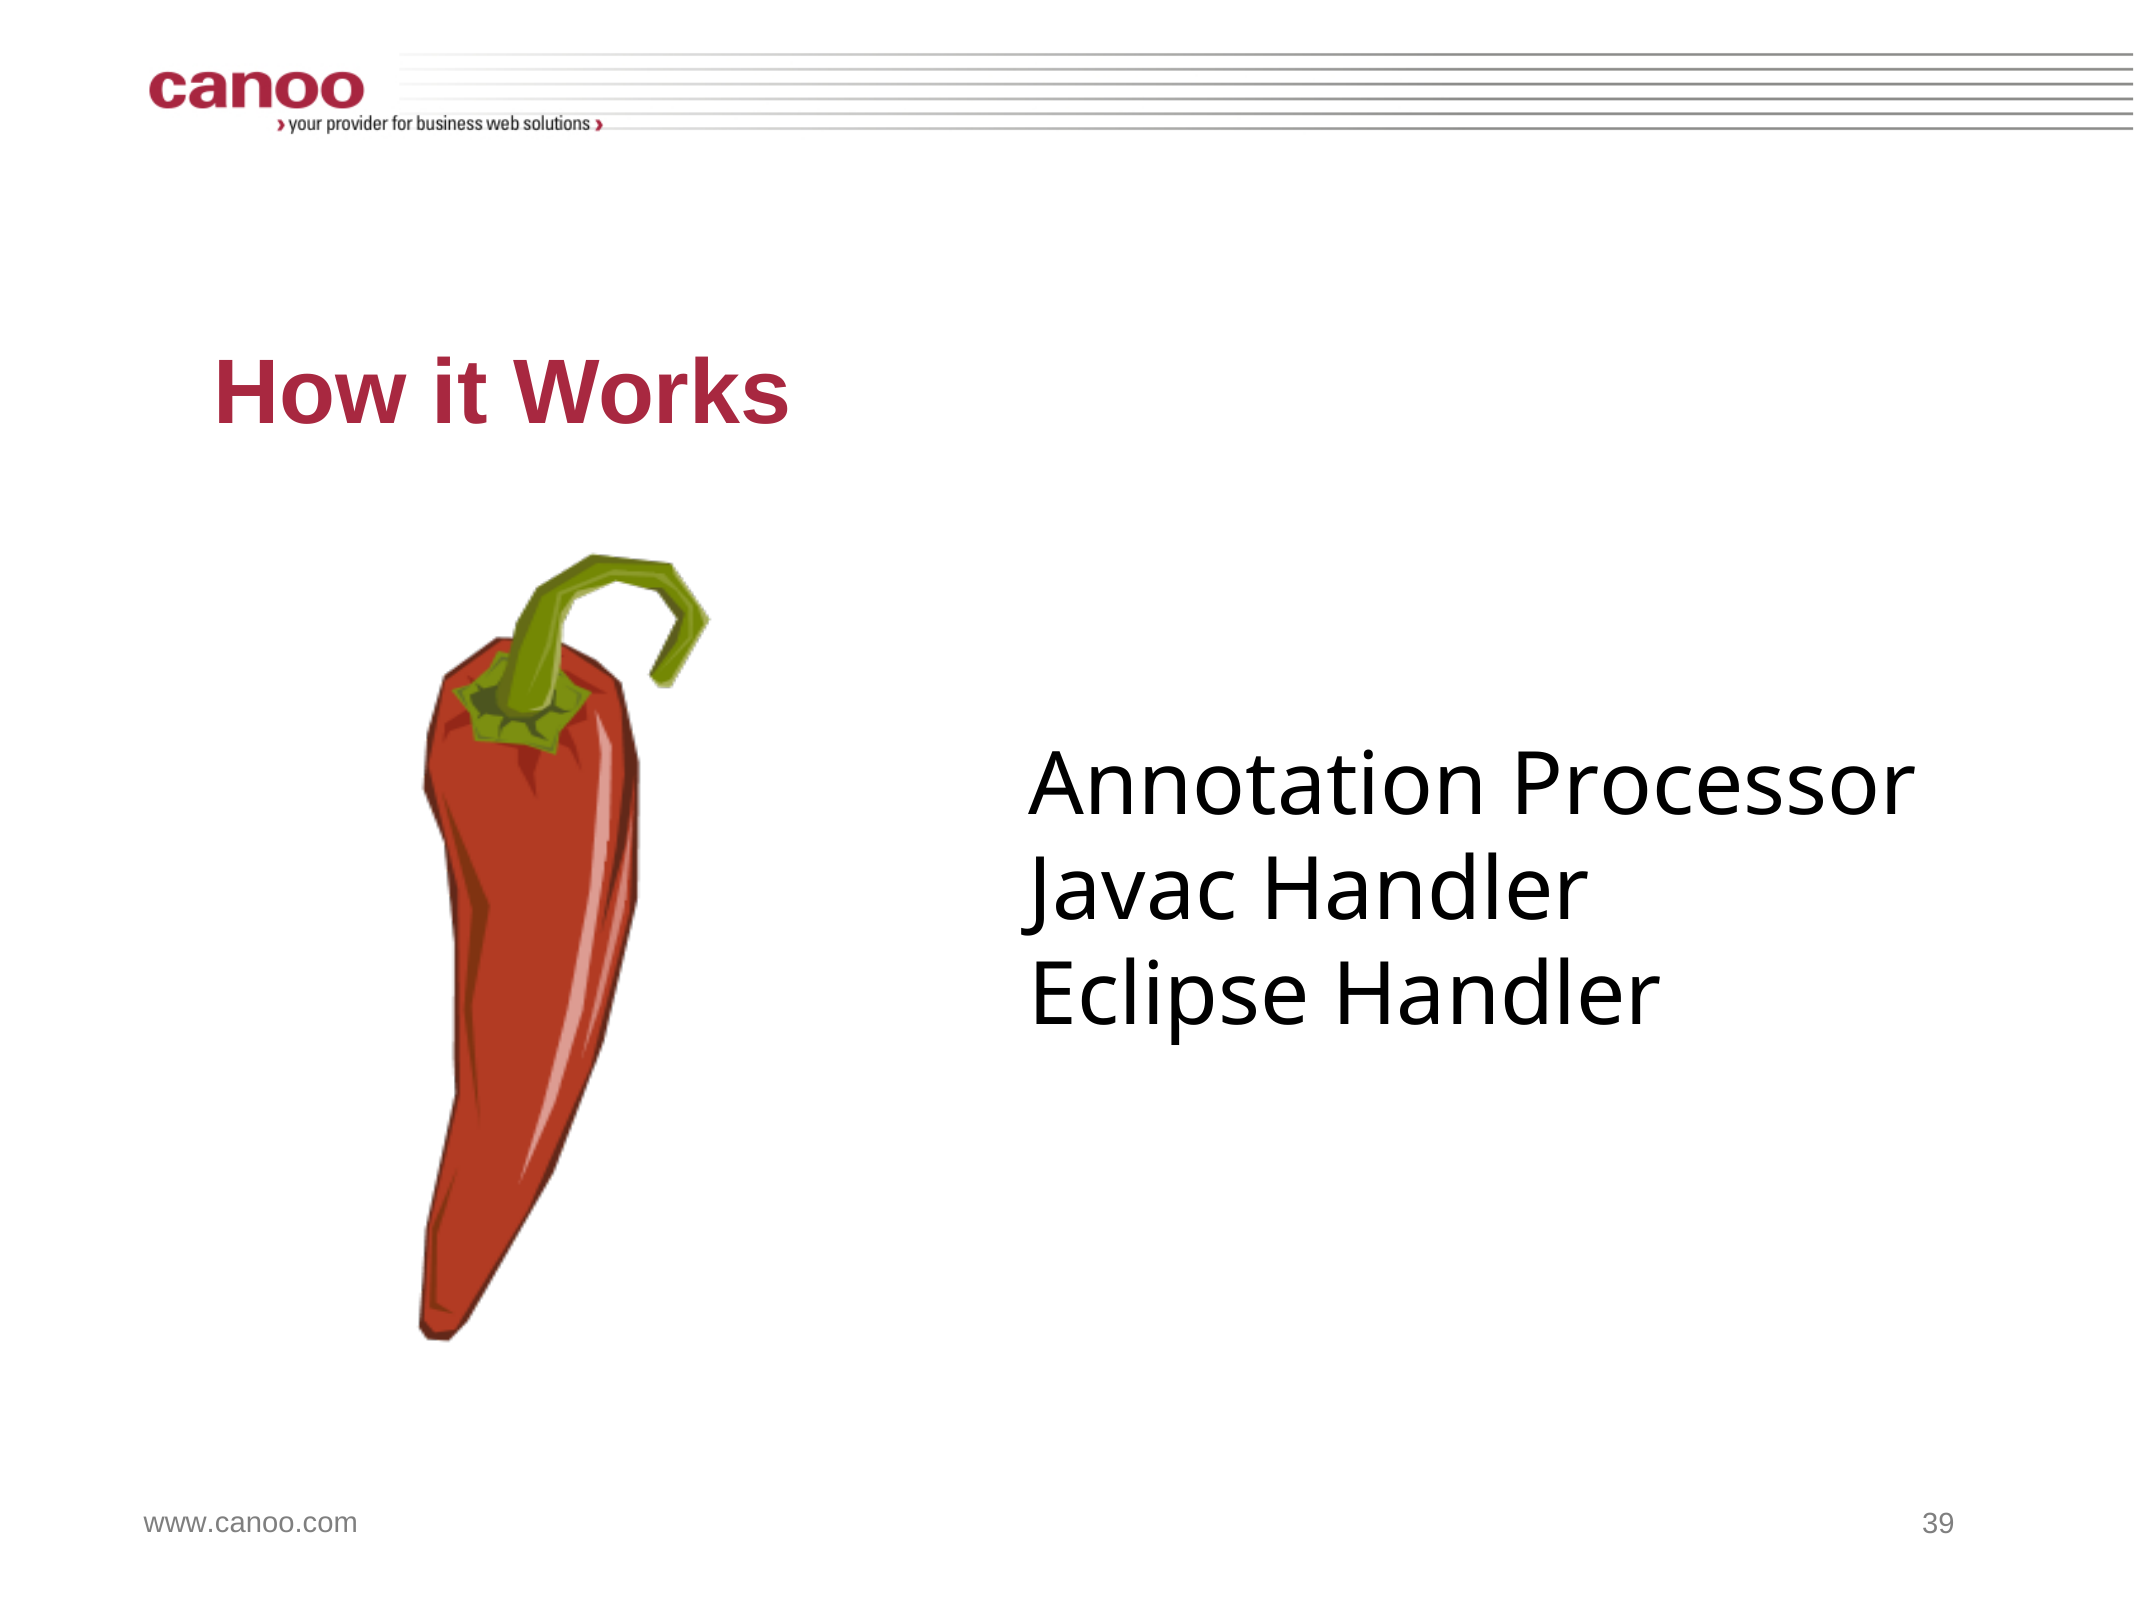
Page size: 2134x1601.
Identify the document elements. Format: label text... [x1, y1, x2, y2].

picture [0, 21, 2134, 188]
picture [382, 535, 747, 1361]
text_box [1912, 1496, 1965, 1547]
title How it Works [204, 220, 2020, 451]
text_box Annotation Processor Javac Handler Eclipse Handler [968, 719, 2057, 1155]
